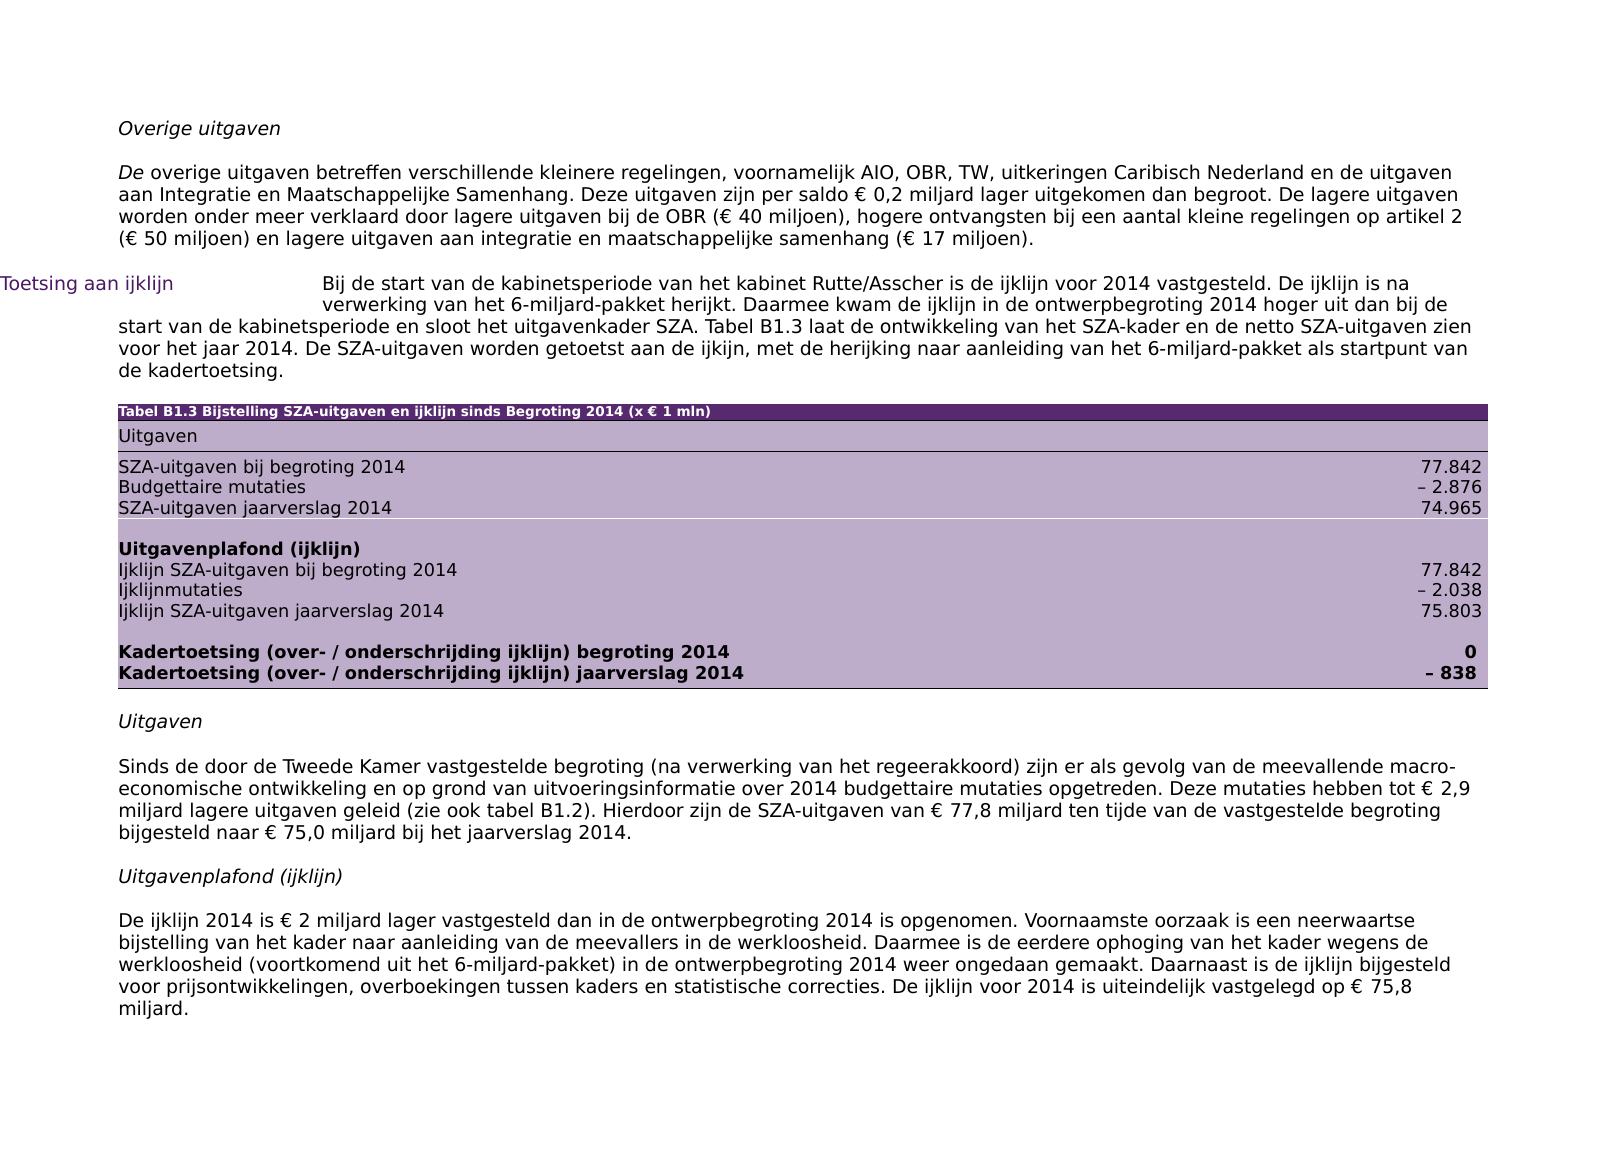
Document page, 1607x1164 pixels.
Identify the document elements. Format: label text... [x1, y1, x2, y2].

table_cell 77.842 [1245, 452, 1488, 477]
table_cell [1245, 519, 1488, 539]
table_cell Ijklijnmutaties [118, 580, 1244, 601]
table_cell Budgettaire mutaties [118, 477, 1244, 498]
table_cell 74.965 [1245, 498, 1488, 518]
table_cell Uitgavenplafond (ijklijn) [118, 539, 1244, 560]
table_cell [118, 622, 1244, 642]
subtitle Overige uitgaven [118, 118, 1488, 140]
table_cell 75.803 [1245, 601, 1488, 622]
table_cell – 2.038 [1245, 580, 1488, 601]
table_cell SZA-uitgaven jaarverslag 2014 [118, 498, 1244, 518]
table_cell – 838 [1245, 663, 1488, 688]
table_cell [1245, 622, 1488, 642]
text Toetsing aan ijklijn [0, 272, 322, 294]
text De overige uitgaven betreffen verschillende kleinere regelingen, voornamelijk AIO, OBR, TW, uitkeringen Caribisch Nederland en de uitgaven aan Integratie en Maatschappelijke Samenhang. Deze uitgaven zijn per saldo € 0,2 miljard lager uitgekomen dan begroot. De lagere uitgaven worden onder meer verklaard door lagere uitgaven bij de OBR (€ 40 miljoen), hogere ontvangsten bij een aantal kleine regelingen op artikel 2 (€ 50 miljoen) en lagere uitgaven aan integratie en maatschappelijke samenhang (€ 17 miljoen). [118, 162, 1488, 250]
text De ijklijn 2014 is € 2 miljard lager vastgesteld dan in de ontwerpbegroting 2014 is opgenomen. Voornaamste oorzaak is een neerwaartse bijstelling van het kader naar aanleiding van de meevallers in de werkloosheid. Daarmee is de eerdere ophoging van het kader wegens de werkloosheid (voortkomend uit het 6-miljard-pakket) in de ontwerpbegroting 2014 weer ongedaan gemaakt. Daarnaast is de ijklijn bijgesteld voor prijsontwikkelingen, overboekingen tussen kaders en statistische correcties. De ijklijn voor 2014 is uiteindelijk vastgelegd op € 75,8 miljard. [118, 910, 1488, 1020]
table_cell – 2.876 [1245, 477, 1488, 498]
table_cell Uitgaven [118, 421, 1244, 451]
text Bij de start van de kabinetsperiode van het kabinet Rutte/Asscher is de ijklijn voor 2014 vastgesteld. De ijklijn is na verwerking van het 6-miljard-pakket herijkt. Daarmee kwam de ijklijn in de ontwerpbegroting 2014 hoger uit dan bij de start van de kabinetsperiode en sloot het uitgavenkader SZA. Tabel B1.3 laat de ontwikkeling van het SZA-kader en de netto SZA-uitgaven zien voor het jaar 2014. De SZA-uitgaven worden getoetst aan de ijkijn, met de herijking naar aanleiding van het 6-miljard-pakket als startpunt van de kadertoetsing. [0, 272, 1488, 382]
table_cell [1245, 539, 1488, 560]
subtitle Uitgaven [118, 711, 1488, 733]
table_header Tabel B1.3 Bijstelling SZA-uitgaven en ijklijn sinds Begroting 2014 (x € 1 mln) [118, 404, 1488, 420]
table_cell Kadertoetsing (over- / onderschrijding ijklijn) begroting 2014 [118, 642, 1244, 663]
text Sinds de door de Tweede Kamer vastgestelde begroting (na verwerking van het regeerakkoord) zijn er als gevolg van de meevallende macro-economische ontwikkeling en op grond van uitvoeringsinformatie over 2014 budgettaire mutaties opgetreden. Deze mutaties hebben tot € 2,9 miljard lagere uitgaven geleid (zie ook tabel B1.2). Hierdoor zijn de SZA-uitgaven van € 77,8 miljard ten tijde van de vastgestelde begroting bijgesteld naar € 75,0 miljard bij het jaarverslag 2014. [118, 756, 1488, 843]
table_cell 0 [1245, 642, 1488, 663]
table_cell Ijklijn SZA-uitgaven bij begroting 2014 [118, 560, 1244, 580]
table_cell [118, 519, 1244, 539]
table_cell Kadertoetsing (over- / onderschrijding ijklijn) jaarverslag 2014 [118, 663, 1244, 688]
table_cell Ijklijn SZA-uitgaven jaarverslag 2014 [118, 601, 1244, 622]
table_cell [1245, 421, 1488, 451]
table_cell 77.842 [1245, 560, 1488, 580]
table_cell SZA-uitgaven bij begroting 2014 [118, 452, 1244, 477]
subtitle Uitgavenplafond (ijklijn) [118, 866, 1488, 888]
